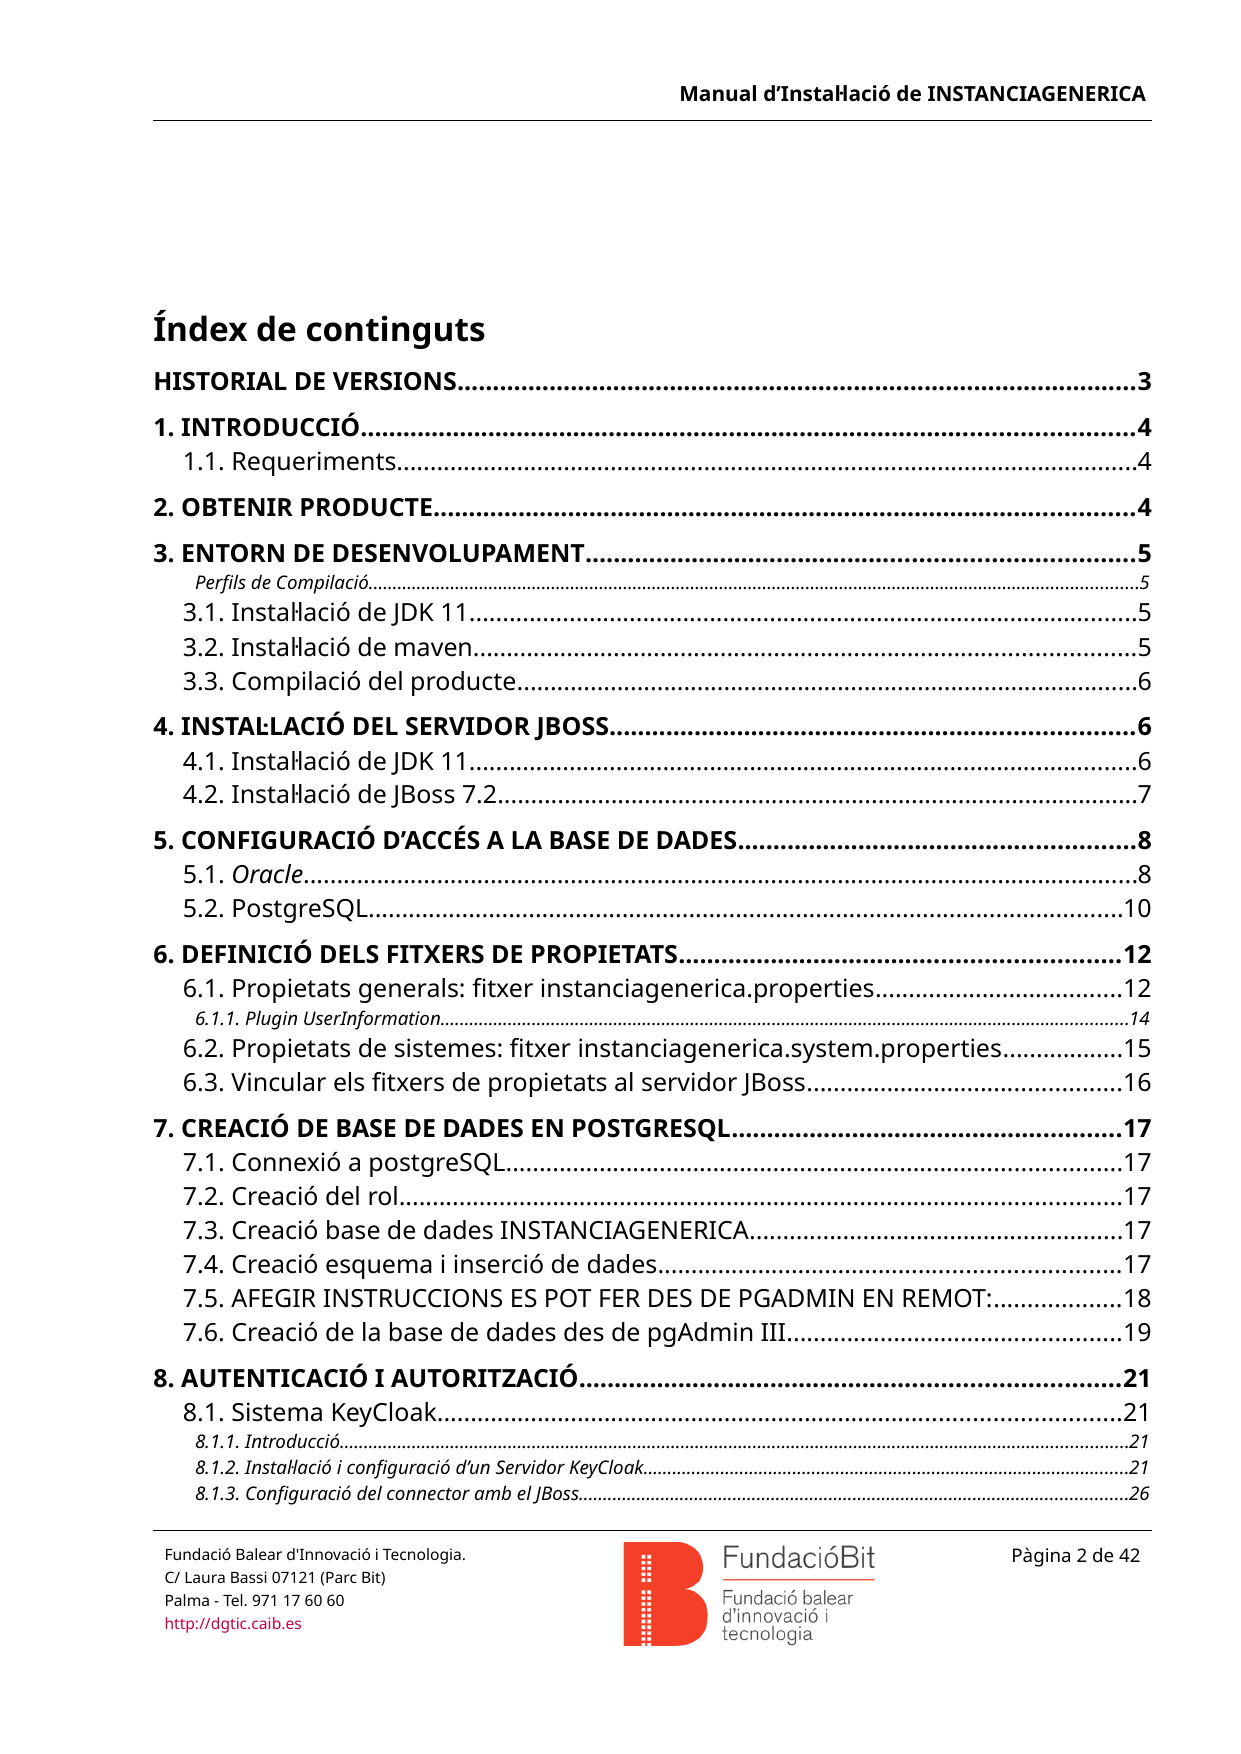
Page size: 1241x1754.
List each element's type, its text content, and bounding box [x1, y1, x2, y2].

text 6.2. Propietats de sistemes: fitxer instanciagenerica.system.properties 15 [183, 1031, 1152, 1065]
text 8. Autenticació i Autorització 21 [153, 1361, 1152, 1395]
picture [623, 1542, 875, 1646]
text 8.1.3. Configuració del connector amb el JBoss 26 [195, 1480, 1152, 1505]
text 6. Definició dels fitxers de propietats 12 [153, 937, 1152, 971]
text 6.3. Vincular els fitxers de propietats al servidor JBoss 16 [183, 1065, 1152, 1099]
text 8.1.1. Introducció 21 [195, 1429, 1152, 1454]
subtitle Índex de continguts [153, 306, 1152, 352]
text 1.1. Requeriments 4 [183, 444, 1152, 478]
text 4. Instal·lació del Servidor JBOSS 6 [153, 709, 1152, 743]
text 3.1. Instal·lació de JDK 11 5 [183, 595, 1152, 629]
text 5.1. Oracle 8 [183, 857, 1152, 891]
text 7.1. Connexió a postgreSQL 17 [183, 1144, 1152, 1179]
text 3.2. Instal·lació de maven 5 [183, 629, 1152, 663]
text 3. Entorn de desenvolupament 5 [153, 536, 1152, 569]
text 8.1. Sistema KeyCloak 21 [183, 1395, 1152, 1429]
text 5.2. PostgreSQL 10 [183, 891, 1152, 925]
text 6.1. Propietats generals: fitxer instanciagenerica.properties 12 [183, 971, 1152, 1005]
text 4.1. Instal·lació de JDK 11 6 [183, 743, 1152, 777]
text 6.1.1. Plugin UserInformation 14 [195, 1005, 1152, 1031]
text 4.2. Instal·lació de JBoss 7.2 7 [183, 777, 1152, 811]
text 2. Obtenir producte 4 [153, 490, 1152, 524]
text 1. Introducció 4 [153, 410, 1152, 444]
text Perfils de Compilació 5 [195, 569, 1152, 595]
text 7. Creació de Base de dades en PostgreSQL 17 [153, 1111, 1152, 1144]
text 8.1.2. Instal·lació i configuració d’un Servidor KeyCloak 21 [195, 1454, 1152, 1480]
text 7.4. Creació esquema i inserció de dades 17 [183, 1247, 1152, 1281]
text 3.3. Compilació del producte 6 [183, 663, 1152, 697]
text 7.2. Creació del rol 17 [183, 1179, 1152, 1213]
text 7.6. Creació de la base de dades des de pgAdmin III 19 [183, 1315, 1152, 1349]
text 7.3. Creació base de dades INSTANCIAGENERICA 17 [183, 1213, 1152, 1247]
text 7.5. AFEGIR INSTRUCCIONS ES POT FER DES DE PGADMIN EN REMOT: 18 [183, 1281, 1152, 1315]
text Historial de versions 3 [153, 364, 1152, 398]
text 5. Configuració d’accés a la Base de Dades 8 [153, 823, 1152, 857]
